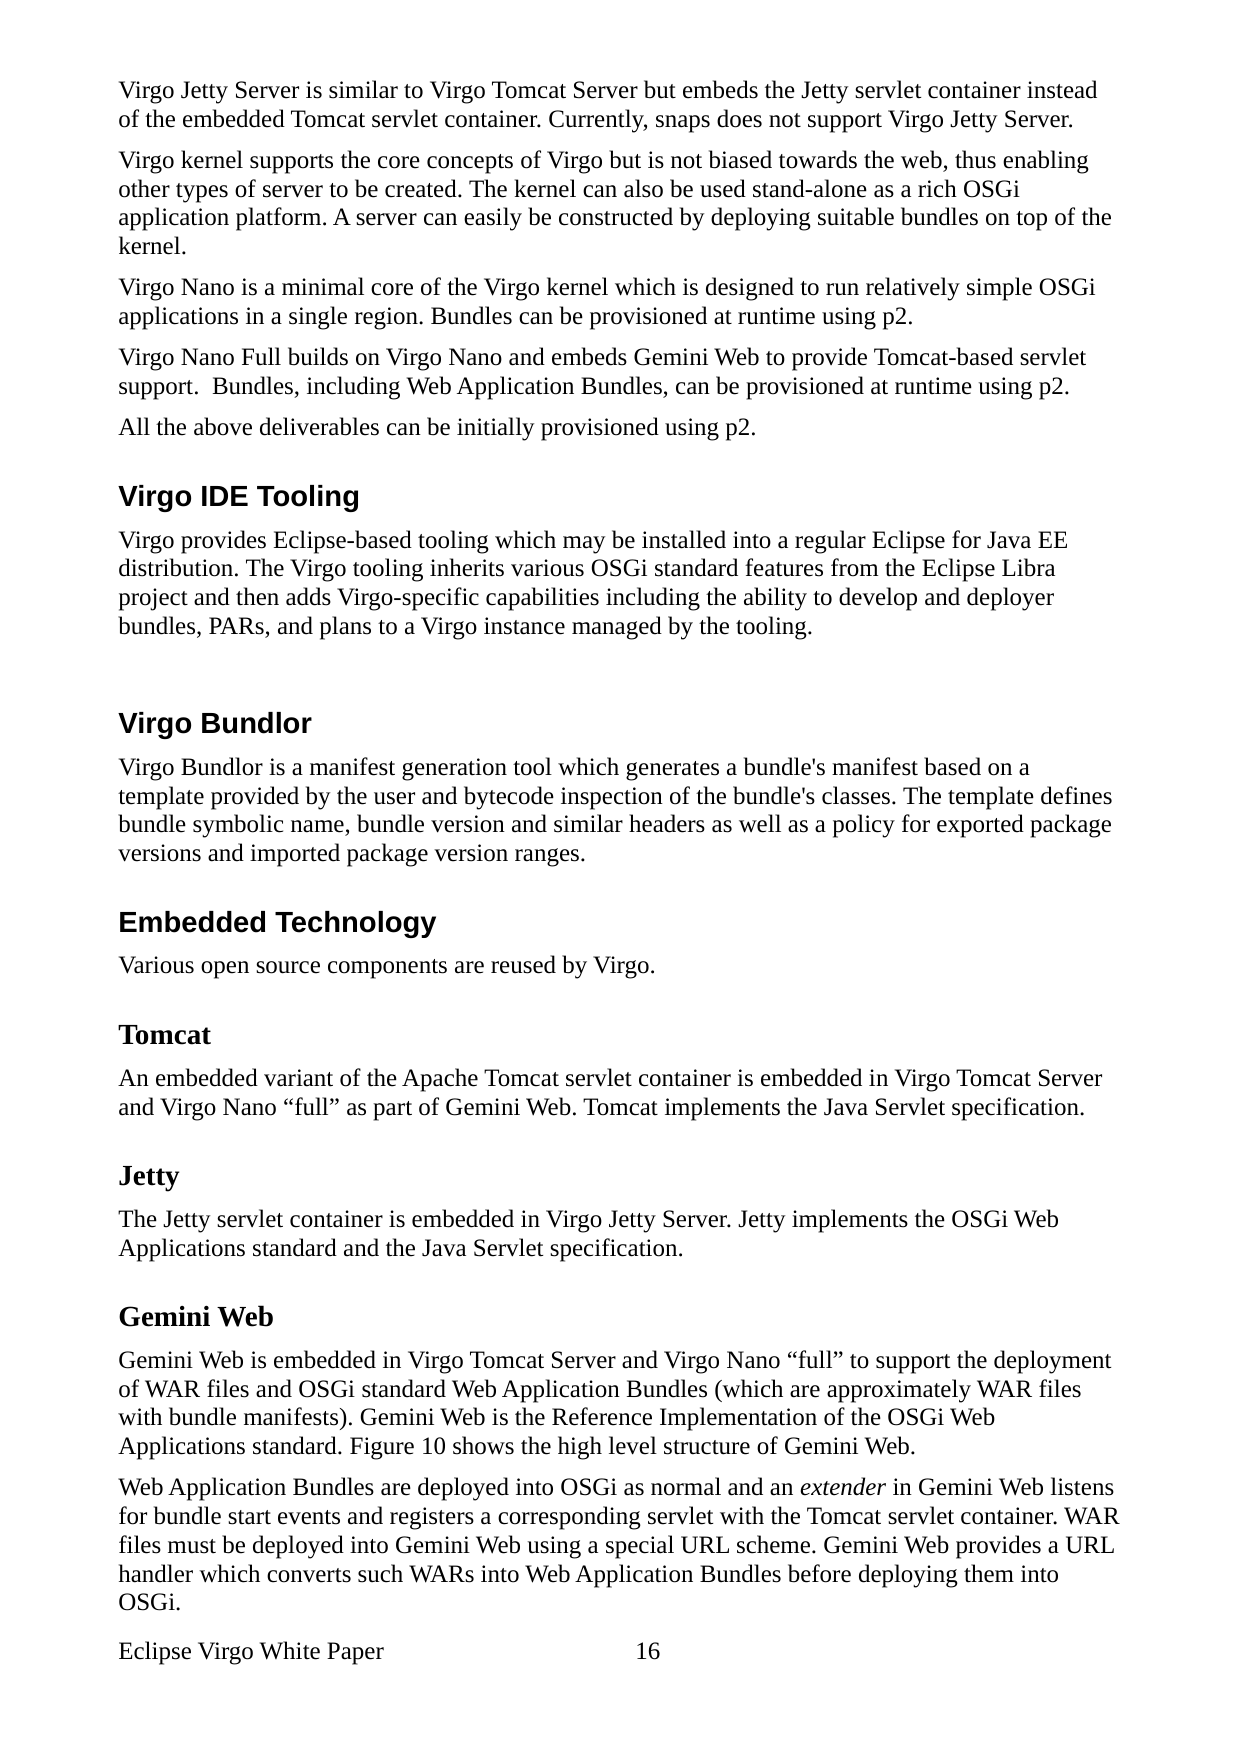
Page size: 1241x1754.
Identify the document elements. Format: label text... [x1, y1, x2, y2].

text The Jetty servlet container is embedded in Virgo Jetty Server. Jetty implements the OSGi Web Applications standard and the Java Servlet specification. [118, 1204, 1122, 1261]
text Web Application Bundles are deployed into OSGi as normal and an extender in Gemini Web listens for bundle start events and registers a corresponding servlet with the Tomcat servlet container. WAR files must be deployed into Gemini Web using a special URL scheme. Gemini Web provides a URL handler which converts such WARs into Web Application Bundles before deploying them into OSGi. [118, 1472, 1122, 1616]
text All the above deliverables can be initially provisioned using p2. [118, 412, 1122, 441]
text Virgo provides Eclipse-based tooling which may be installed into a regular Eclipse for Java EE distribution. The Virgo tooling inherits various OSGi standard features from the Eclipse Libra project and then adds Virgo-specific capabilities including the ability to develop and deployer bundles, PARs, and plans to a Virgo instance managed by the tooling. [118, 525, 1122, 640]
subtitle Virgo IDE Tooling [118, 479, 1122, 512]
text Virgo Jetty Server is similar to Virgo Tomcat Server but embeds the Jetty servlet container instead of the embedded Tomcat servlet container. Currently, snaps does not support Virgo Jetty Server. [118, 75, 1122, 132]
subtitle Embedded Technology [118, 904, 1122, 938]
text Virgo kernel supports the core concepts of Virgo but is not biased towards the web, thus enabling other types of server to be created. The kernel can also be used stand-alone as a rich OSGi application platform. A server can easily be constructed by deploying suitable bundles on top of the kernel. [118, 145, 1122, 260]
subtitle Gemini Web [118, 1299, 1122, 1332]
subtitle Tomcat [118, 1017, 1122, 1050]
text An embedded variant of the Apache Tomcat servlet container is embedded in Virgo Tomcat Server and Virgo Nano “full” as part of Gemini Web. Tomcat implements the Java Servlet specification. [118, 1063, 1122, 1120]
text Various open source components are reused by Virgo. [118, 951, 1122, 979]
text Virgo Nano Full builds on Virgo Nano and embeds Gemini Web to provide Tomcat-based servlet support. Bundles, including Web Application Bundles, can be provisioned at runtime using p2. [118, 342, 1122, 400]
subtitle Jetty [118, 1158, 1122, 1191]
subtitle Virgo Bundlor [118, 706, 1122, 739]
text Virgo Nano is a minimal core of the Virgo kernel which is designed to run relatively simple OSGi applications in a single region. Bundles can be provisioned at runtime using p2. [118, 272, 1122, 330]
text Virgo Bundlor is a manifest generation tool which generates a bundle's manifest based on a template provided by the user and bytecode inspection of the bundle's classes. The template defines bundle symbolic name, bundle version and similar headers as well as a policy for exported package versions and imported package version ranges. [118, 752, 1122, 867]
text Gemini Web is embedded in Virgo Tomcat Server and Virgo Nano “full” to support the deployment of WAR files and OSGi standard Web Application Bundles (which are approximately WAR files with bundle manifests). Gemini Web is the Reference Implementation of the OSGi Web Applications standard. Figure 10 shows the high level structure of Gemini Web. [118, 1345, 1122, 1460]
